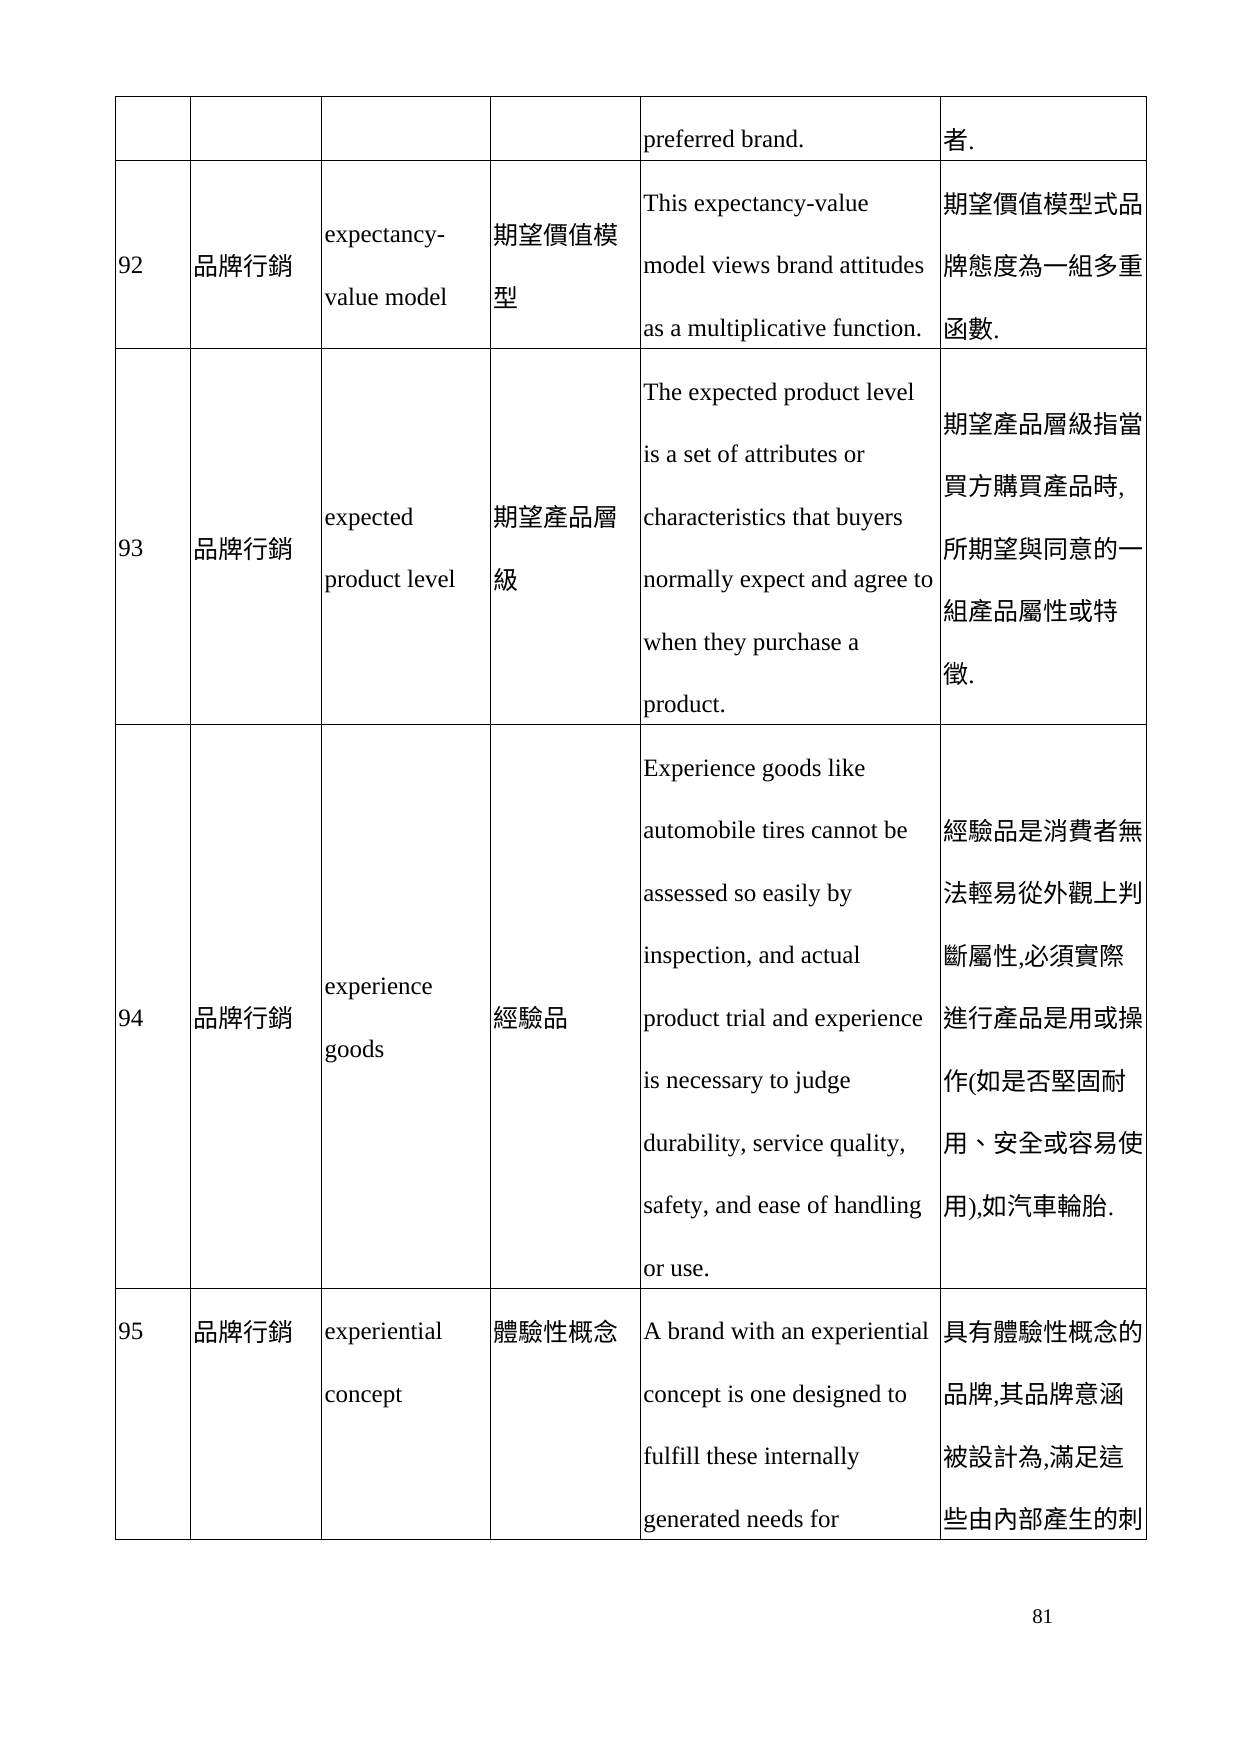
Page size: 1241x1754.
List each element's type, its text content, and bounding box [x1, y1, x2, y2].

table_cell 品牌行銷 [191, 349, 321, 724]
table_cell 期望產品層級 [491, 349, 640, 724]
table_cell [491, 97, 640, 160]
table_cell 品牌行銷 [191, 725, 321, 1288]
table_cell 品牌行銷 [191, 1289, 321, 1539]
table_cell 期望價值模型式品牌態度為一組多重函數. [941, 161, 1146, 348]
table_cell [191, 97, 321, 160]
table_cell 期望產品層級指當買方購買產品時,所期望與同意的一組產品屬性或特徵. [941, 349, 1146, 724]
table_cell Experience goods like automobile tires cannot be assessed so easily by inspection, and actual product trial and experience is necessary to judge durability, service quality, safety, and ease of handling or use. [641, 725, 940, 1288]
table_cell A brand with an experiential concept is one designed to fulfill these internally generated needs for [641, 1289, 940, 1539]
table_cell The expected product level is a set of attributes or characteristics that buyers normally expect and agree to when they purchase a product. [641, 349, 940, 724]
table_cell experiential concept [322, 1289, 490, 1539]
table_cell 經驗品 [491, 725, 640, 1288]
table_cell 品牌行銷 [191, 161, 321, 348]
table_cell 具有體驗性概念的品牌,其品牌意涵被設計為,滿足這些由內部產生的刺 [941, 1289, 1146, 1539]
table_cell [116, 97, 190, 160]
table_cell expectancy-value model [322, 161, 490, 348]
table_cell 體驗性概念 [491, 1289, 640, 1539]
table_cell experience goods [322, 725, 490, 1288]
table_cell [322, 97, 490, 160]
table_cell preferred brand. [641, 97, 940, 160]
table_cell 期望價值模型 [491, 161, 640, 348]
table_cell 95 [116, 1289, 190, 1539]
table_cell expected product level [322, 349, 490, 724]
table_cell 者. [941, 97, 1146, 160]
table_cell 93 [116, 349, 190, 724]
table_cell 92 [116, 161, 190, 348]
table_cell 經驗品是消費者無法輕易從外觀上判斷屬性,必須實際進行產品是用或操作(如是否堅固耐用、安全或容易使用),如汽車輪胎. [941, 725, 1146, 1288]
table_cell This expectancy-value model views brand attitudes as a multiplicative function. [641, 161, 940, 348]
table_cell 94 [116, 725, 190, 1288]
